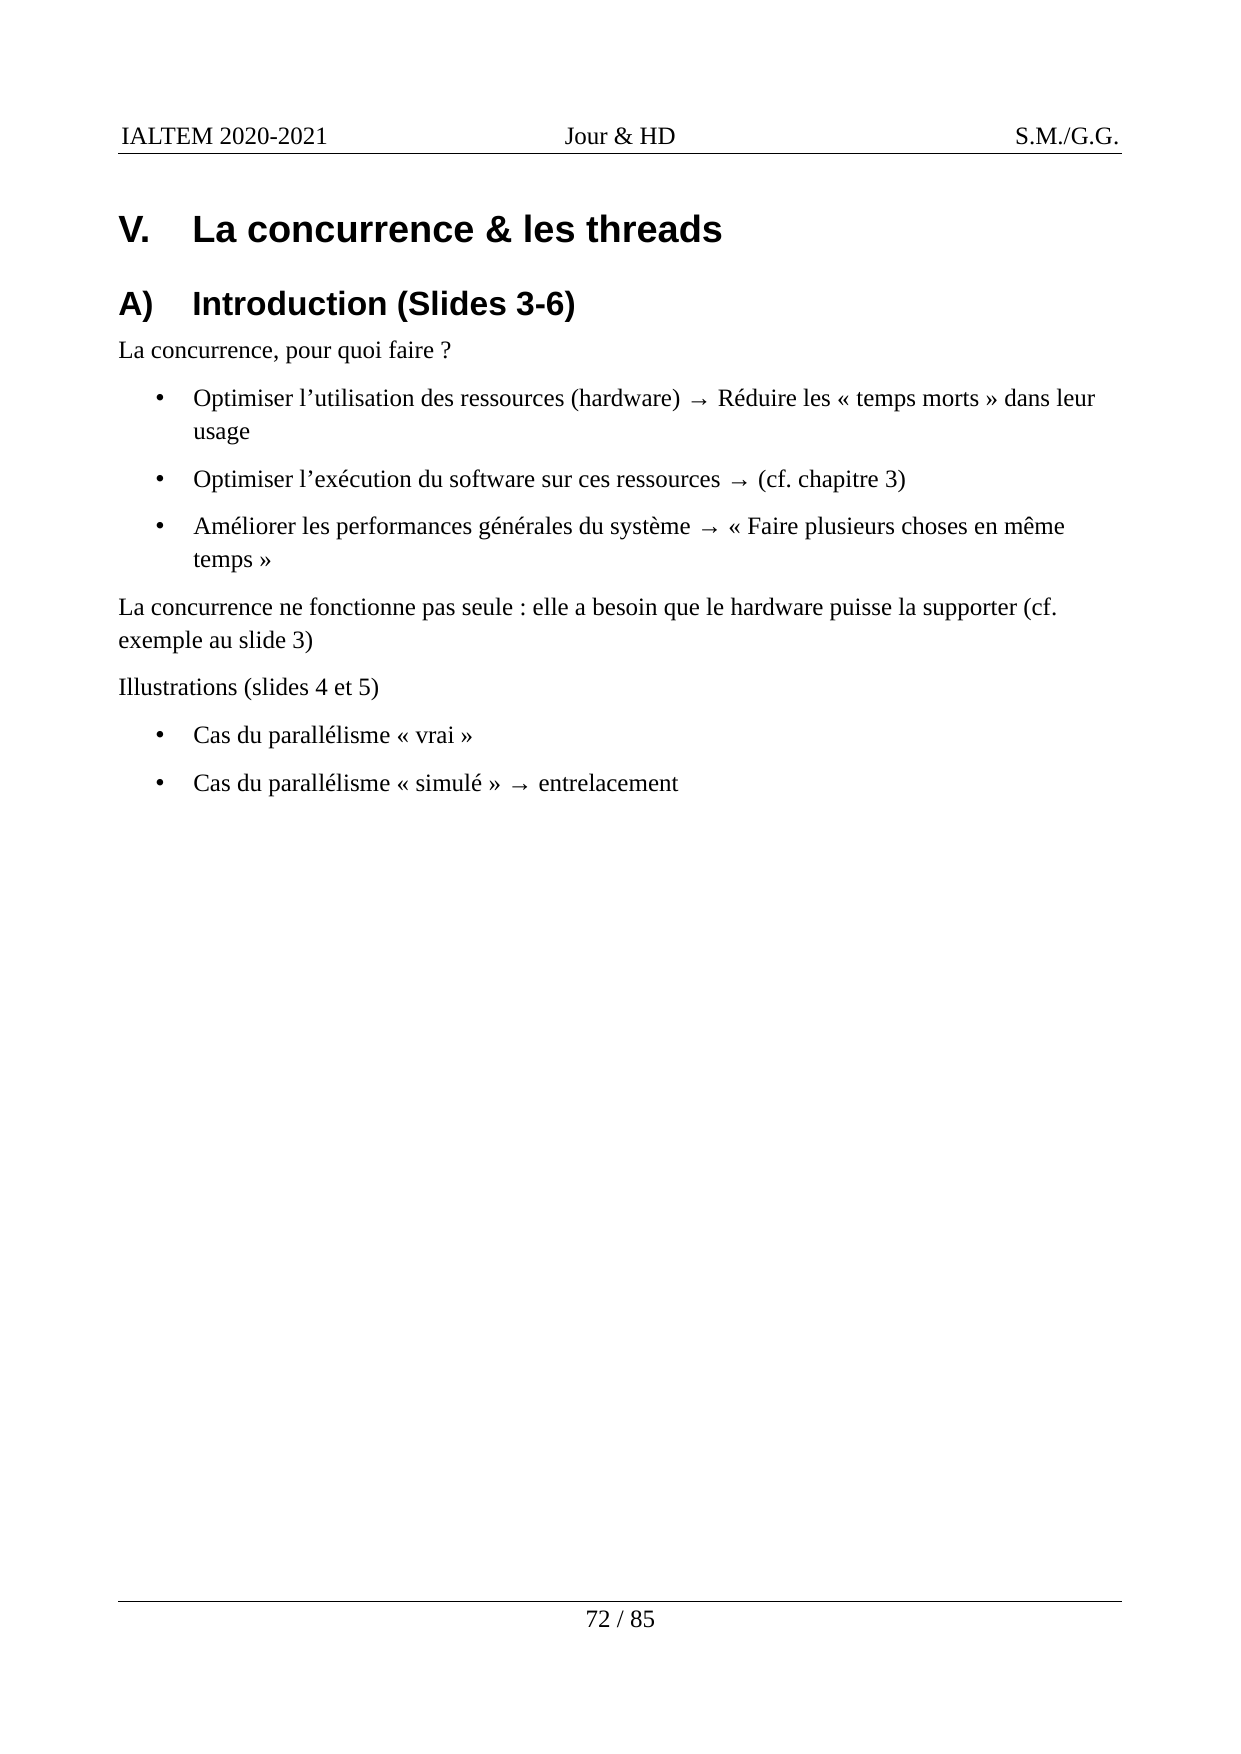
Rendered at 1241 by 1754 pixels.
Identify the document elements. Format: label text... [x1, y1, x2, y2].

text Illustrations (slides 4 et 5) [118, 672, 1122, 701]
list Optimiser l’exécution du software sur ces ressources → (cf. chapitre 3) [156, 464, 1122, 492]
list Optimiser l’utilisation des ressources (hardware) → Réduire les « temps morts » dans leur usage [156, 383, 1122, 445]
text La concurrence, pour quoi faire ? [118, 335, 1122, 364]
subtitle Introduction (Slides 3-6) [118, 284, 1122, 323]
text La concurrence ne fonctionne pas seule : elle a besoin que le hardware puisse la supporter (cf. exemple au slide 3) [118, 592, 1122, 654]
subtitle La concurrence & les threads [118, 207, 1122, 251]
list Cas du parallélisme « vrai » [156, 720, 1122, 749]
list Cas du parallélisme « simulé » → entrelacement [156, 768, 1122, 796]
list Améliorer les performances générales du système → « Faire plusieurs choses en même temps » [156, 511, 1122, 573]
